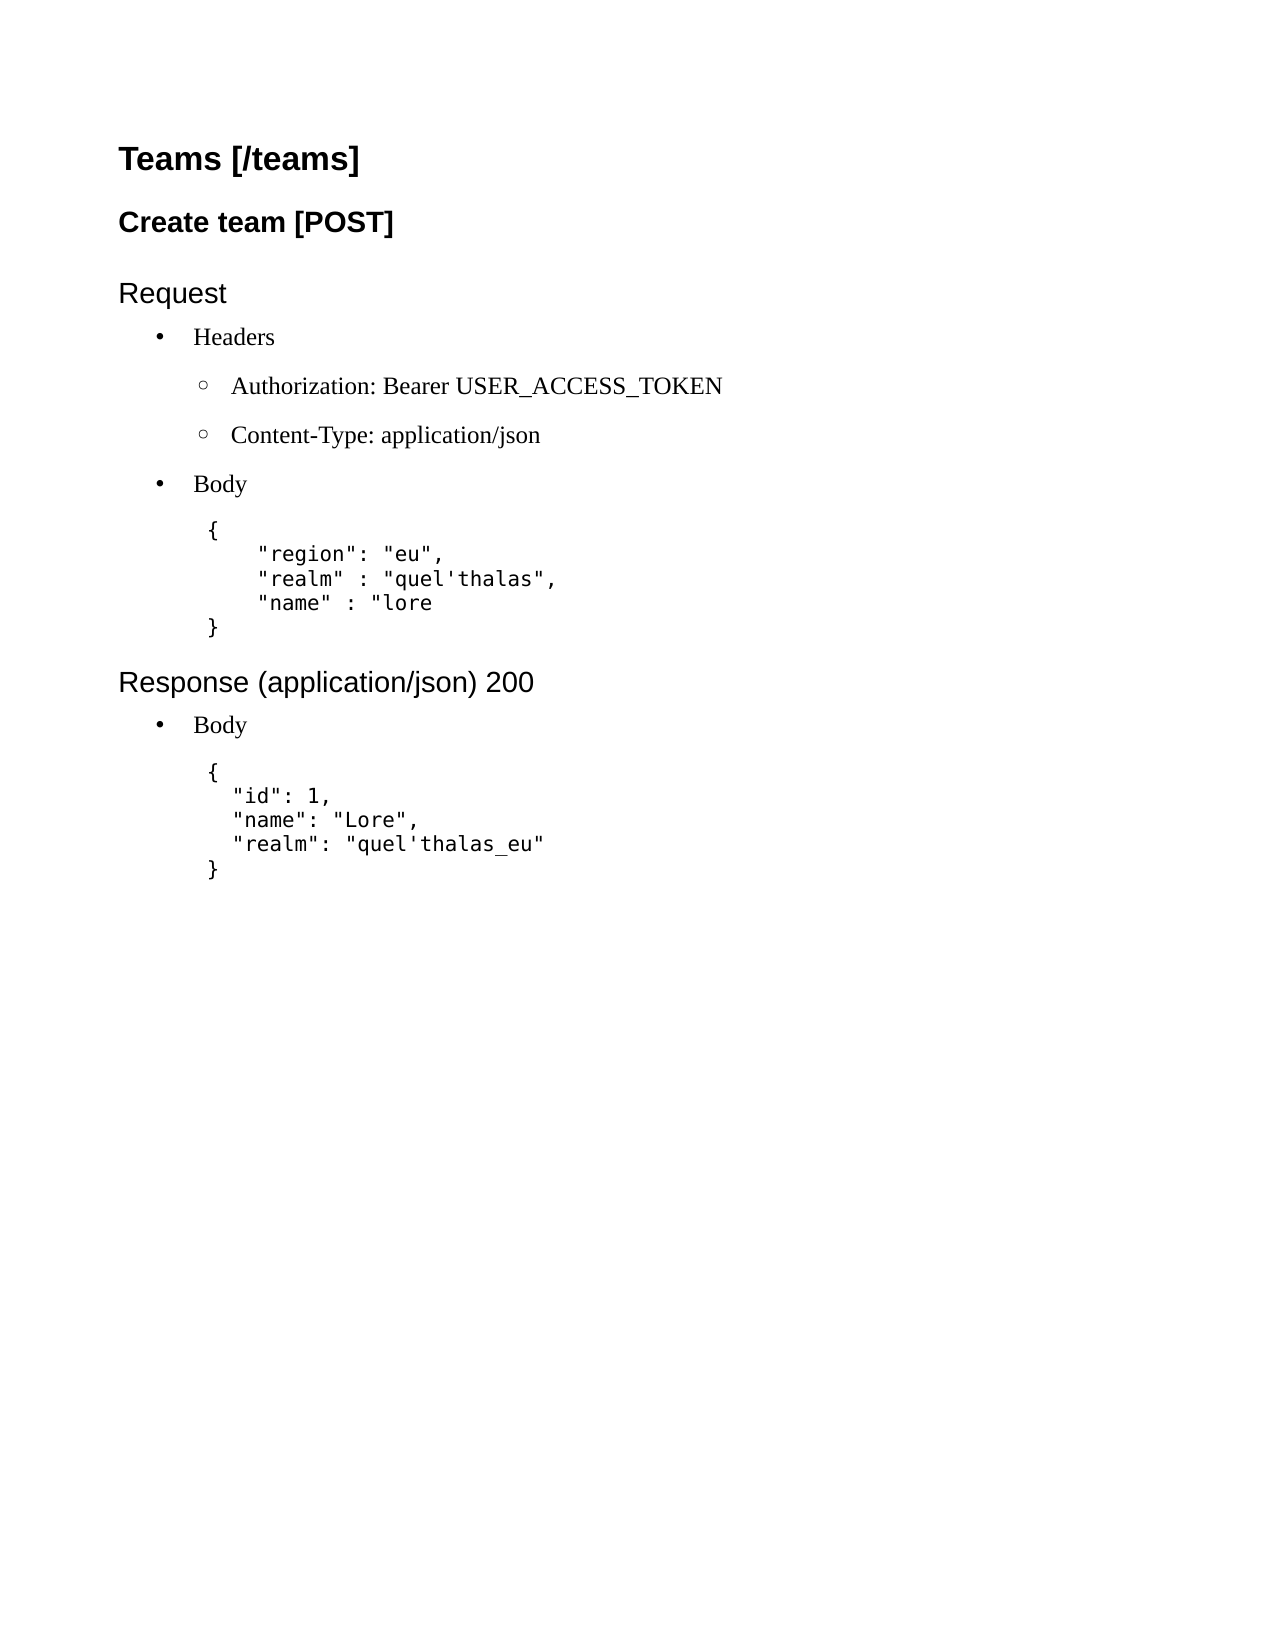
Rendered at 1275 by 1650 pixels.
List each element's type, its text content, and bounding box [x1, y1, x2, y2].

text "id": 1, [207, 784, 1157, 808]
subtitle Teams [/teams] [118, 139, 1157, 178]
text { [207, 518, 1157, 542]
list Headers [156, 322, 1157, 351]
list Body [156, 711, 1157, 739]
text "region": "eu", [207, 542, 1157, 567]
list Content-Type: application/json [193, 420, 1157, 449]
text "realm" : "quel'thalas", [207, 567, 1157, 591]
subtitle Request [118, 276, 1157, 309]
text "name" : "lore [207, 591, 1157, 615]
subtitle Create team [POST] [118, 205, 1157, 238]
list Body [156, 469, 1157, 498]
text } [207, 615, 1157, 639]
subtitle Response (application/json) 200 [118, 664, 1157, 698]
text "realm": "quel'thalas_eu" [207, 832, 1157, 857]
text { [207, 760, 1157, 784]
text } [207, 857, 1157, 881]
list Authorization: Bearer USER_ACCESS_TOKEN [193, 371, 1157, 400]
text "name": "Lore", [207, 808, 1157, 832]
